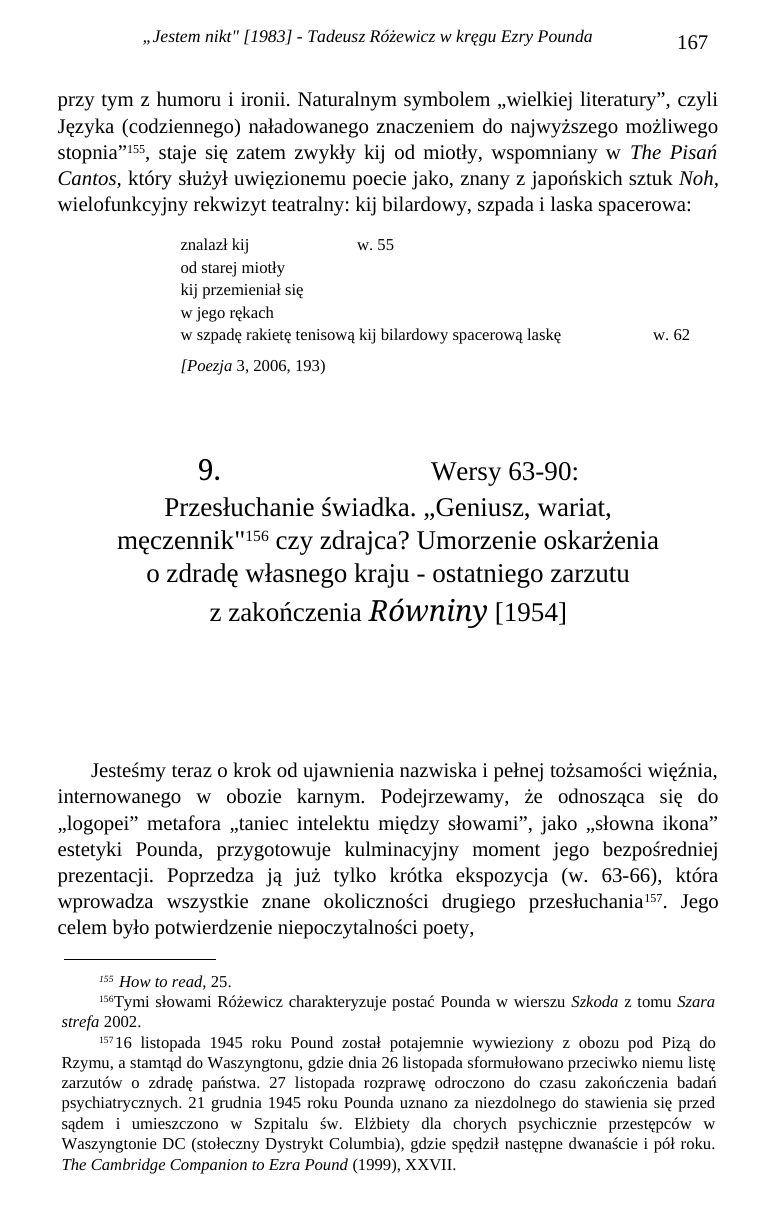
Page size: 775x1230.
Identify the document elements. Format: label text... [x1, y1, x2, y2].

text [Poezja 3, 2006, 193) [180, 356, 719, 375]
text w jego rękach [180, 303, 719, 322]
text 157 16 listopada 1945 roku Pound został potajemnie wywieziony z obozu pod Pizą do Rzymu, a stamtąd do Waszyngtonu, gdzie dnia 26 listopada sformułowano przeciwko niemu listę zarzutów o zdradę państwa. 27 listopada rozprawę odroczono do czasu zakoń­czenia badań psychiatrycznych. 21 grudnia 1945 roku Pounda uznano za niezdolnego do stawienia się przed sądem i umieszczono w Szpitalu św. Elżbiety dla chorych psychicznie przestępców w Waszyngtonie DC (stołeczny Dystrykt Columbia), gdzie spędził następne dwanaście i pół roku. The Cambridge Companion to Ezra Pound (1999), XXVII. [61, 1032, 716, 1173]
text Jesteśmy teraz o krok od ujawnienia nazwiska i pełnej tożsamości więźnia, internowanego w obozie karnym. Podejrzewamy, że odnosząca się do „logopei” metafora „taniec intelektu między słowami”, jako „słowna ikona” estetyki Pounda, przygotowuje kulminacyjny moment jego bezpośredniej prezentacji. Poprzedza ją już tylko krótka ekspozycja (w. 63-66), która wprowadza wszystkie znane okoliczności drugiego przesłuchania157. Jego celem było potwierdzenie niepoczytalności poety, [57, 758, 719, 939]
list Wersy 63-90: Przesłuchanie świadka. „Geniusz, wariat, męczennik"156 czy zdrajca? Umorzenie oskarżenia o zdradę własnego kraju - ostatniego zarzutu z zakończenia Równiny [1954] [57, 449, 719, 630]
text przy tym z humoru i ironii. Naturalnym symbolem „wielkiej literatury”, czyli Języka (codziennego) naładowanego znaczeniem do najwyższego możliwego stopnia”155, staje się zatem zwykły kij od miotły, wspomniany w The Pisań Cantos, który służył uwięzionemu poecie jako, znany z ja­pońskich sztuk Noh, wielofunkcyjny rekwizyt teatralny: kij bilardowy, szpada i laska spacerowa: [57, 87, 719, 216]
text w szpadę rakietę tenisową kij bilardowy spacerową laskę w. 62 [180, 325, 719, 344]
text 167 [677, 30, 712, 54]
text 155 How to read, 25. [61, 972, 716, 991]
text znalazł kij w. 55 [180, 235, 719, 254]
text „Jestem nikt" [1983] - Tadeusz Różewicz w kręgu Ezry Pounda [142, 26, 631, 46]
text od starej miotły [180, 257, 719, 277]
text 156 Tymi słowami Różewicz charakteryzuje postać Pounda w wierszu Szkoda z tomu Szara strefa 2002. [61, 992, 716, 1031]
text kij przemieniał się [180, 280, 719, 299]
